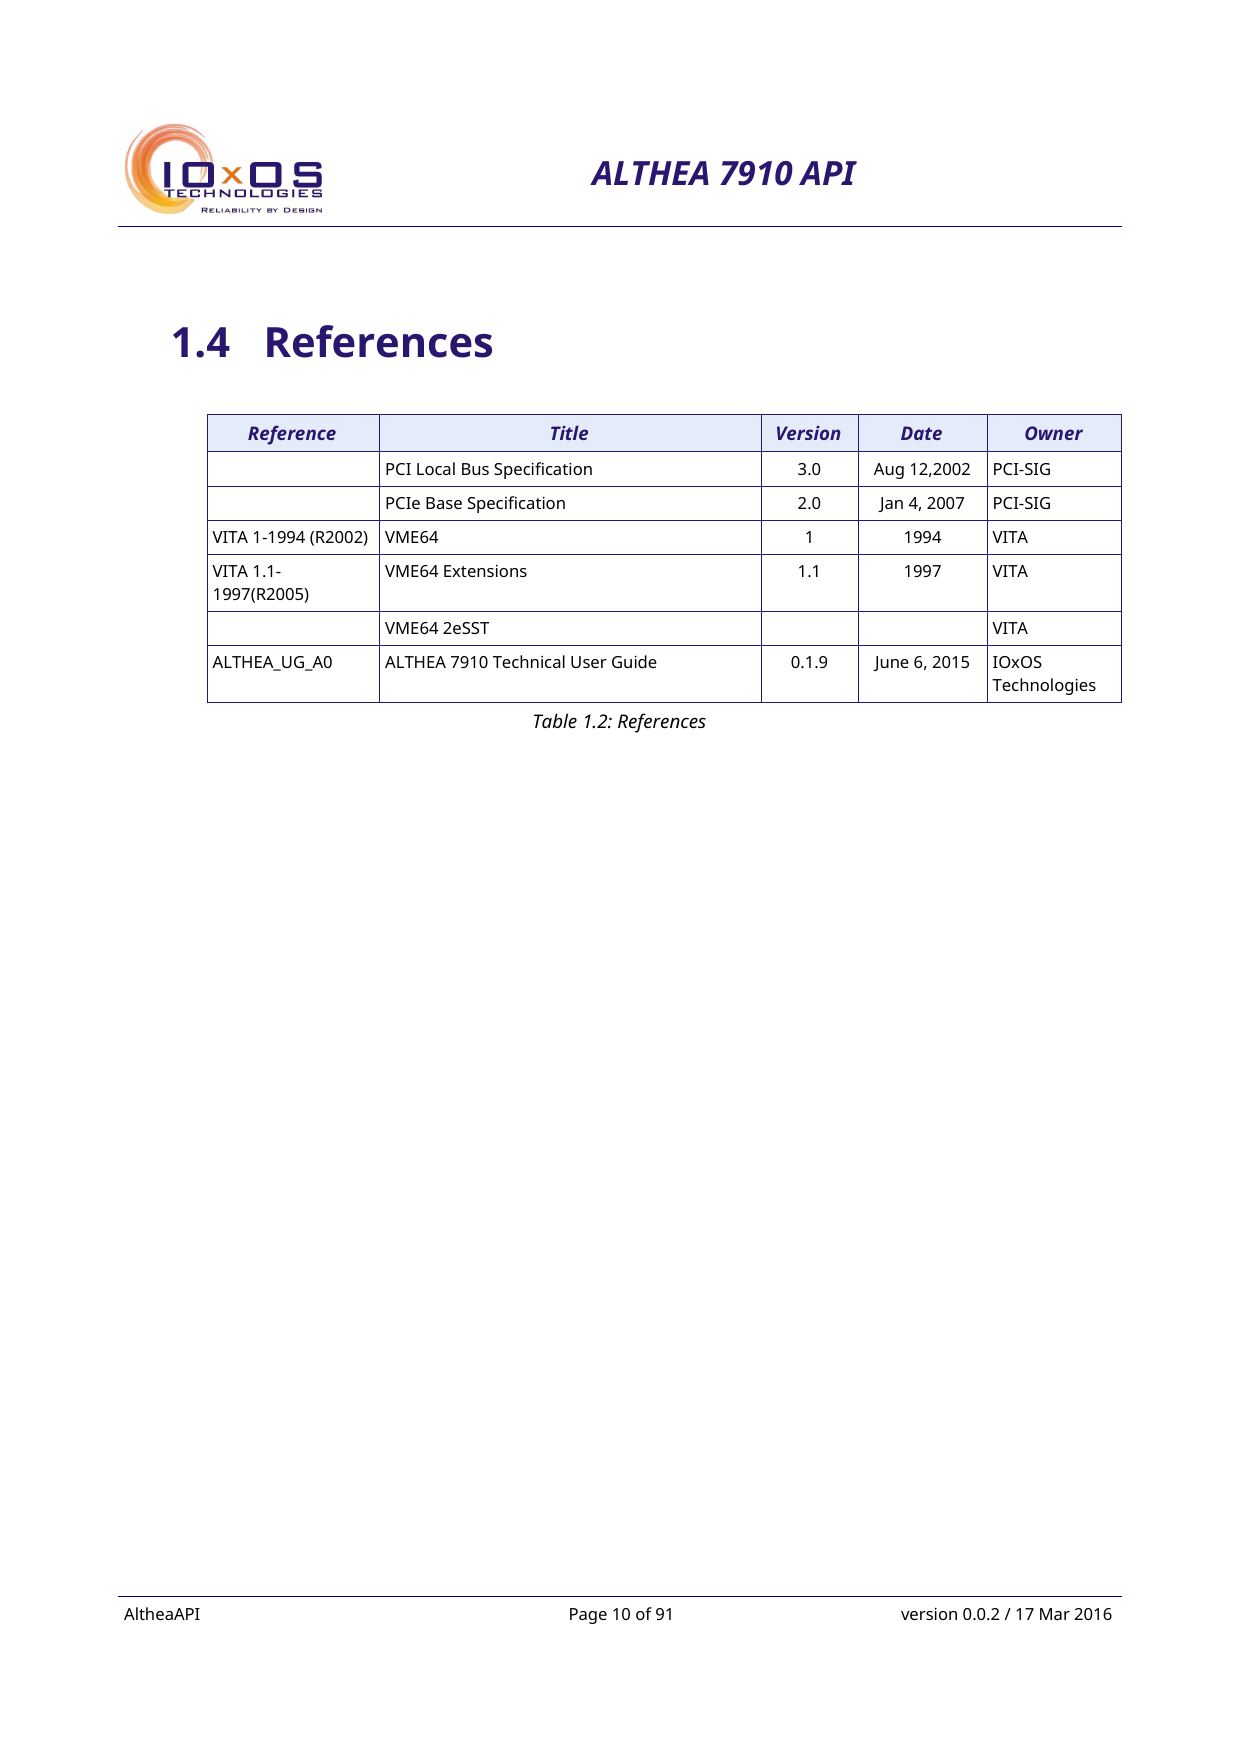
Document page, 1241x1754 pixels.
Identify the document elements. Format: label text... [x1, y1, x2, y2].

table_cell 0.1.9 [762, 646, 858, 702]
table_cell VITA 1.1-1997(R2005) [208, 555, 379, 611]
table_cell ALTHEA 7910 Technical User Guide [380, 646, 761, 702]
table_cell [208, 612, 379, 645]
table_cell PCI-SIG [988, 452, 1121, 486]
table_header Reference [208, 415, 379, 451]
table_cell 2.0 [762, 487, 858, 520]
table_cell VME64 2eSST [380, 612, 761, 645]
table_cell June 6, 2015 [859, 646, 987, 702]
picture [123, 123, 323, 217]
table_cell VITA [988, 521, 1121, 554]
table_cell Jan 4, 2007 [859, 487, 987, 520]
table_cell VITA [988, 555, 1121, 611]
table_header Title [380, 415, 761, 451]
table_cell PCIe Base Specification [380, 487, 761, 520]
table_cell VITA [988, 612, 1121, 645]
table_cell 1 [762, 521, 858, 554]
table_cell VITA 1-1994 (R2002) [208, 521, 379, 554]
table_cell 1994 [859, 521, 987, 554]
subtitle References [159, 313, 1122, 370]
table_cell [208, 487, 379, 520]
table_cell VME64 [380, 521, 761, 554]
table_cell [208, 452, 379, 486]
table_cell PCI-SIG [988, 487, 1121, 520]
table_header Version [762, 415, 858, 451]
table_cell IOxOS Technologies [988, 646, 1121, 702]
table_cell 1997 [859, 555, 987, 611]
table_cell VME64 Extensions [380, 555, 761, 611]
table_header Owner [988, 415, 1121, 451]
text Table 1.2: References [118, 708, 1122, 734]
table_cell 1.1 [762, 555, 858, 611]
table_cell ALTHEA_UG_A0 [208, 646, 379, 702]
table_cell [859, 612, 987, 645]
table_header Date [859, 415, 987, 451]
table_cell [762, 612, 858, 645]
table_cell PCI Local Bus Specification [380, 452, 761, 486]
table_cell Aug 12,2002 [859, 452, 987, 486]
table_cell 3.0 [762, 452, 858, 486]
